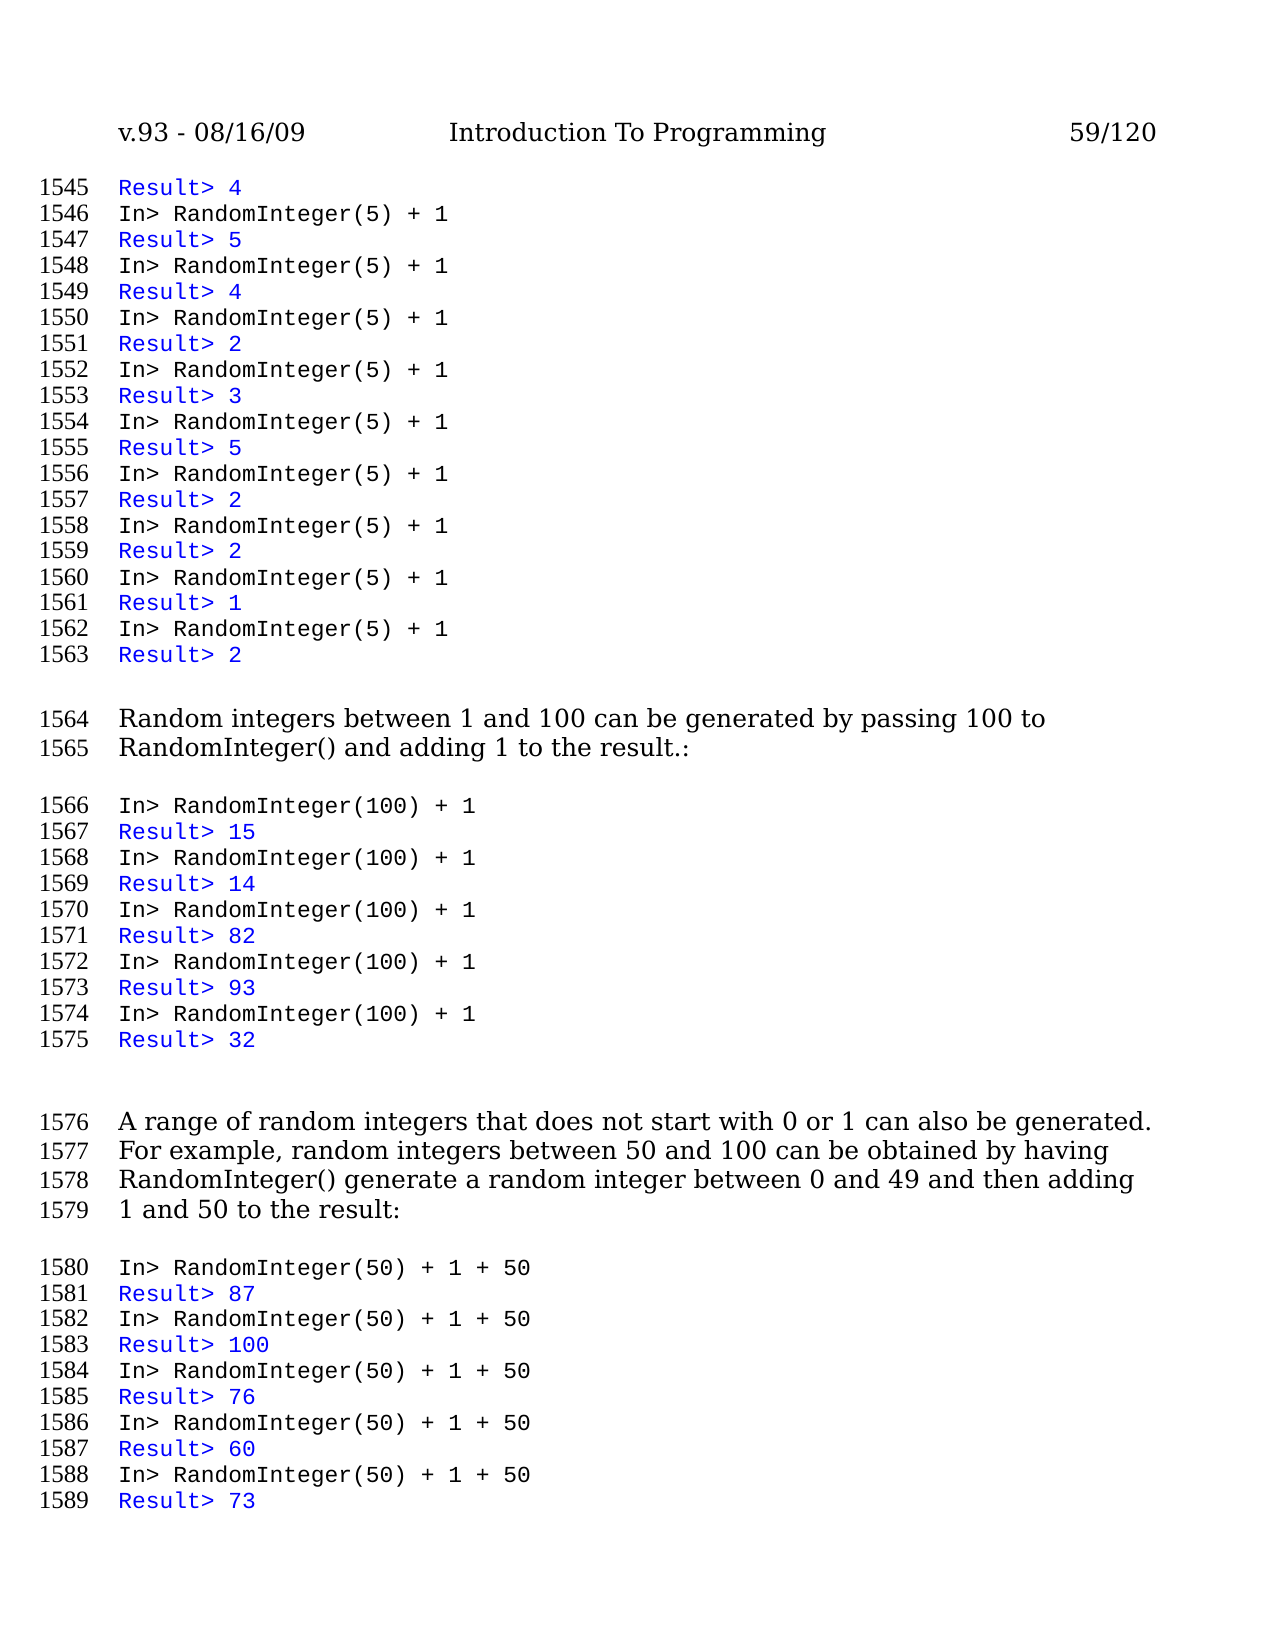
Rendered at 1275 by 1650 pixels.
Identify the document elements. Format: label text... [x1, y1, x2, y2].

text Result> 15 [118, 821, 1157, 847]
text Result> 3 [118, 384, 1157, 410]
text In> RandomInteger(100) + 1 [118, 950, 1157, 976]
text Result> 73 [118, 1489, 1157, 1515]
text In> RandomInteger(5) + 1 [118, 566, 1157, 592]
text Result> 14 [118, 873, 1157, 898]
text In> RandomInteger(100) + 1 [118, 898, 1157, 924]
text In> RandomInteger(5) + 1 [118, 410, 1157, 436]
text Result> 1 [118, 592, 1157, 618]
text Result> 2 [118, 488, 1157, 514]
text In> RandomInteger(5) + 1 [118, 618, 1157, 644]
text In> RandomInteger(50) + 1 + 50 [118, 1412, 1157, 1437]
text Random integers between 1 and 100 can be generated by passing 100 to RandomInteger() and adding 1 to the result.: [118, 704, 1157, 763]
text Result> 5 [118, 436, 1157, 462]
text In> RandomInteger(100) + 1 [118, 795, 1157, 821]
text Result> 2 [118, 644, 1157, 669]
text In> RandomInteger(5) + 1 [118, 514, 1157, 540]
text Result> 2 [118, 332, 1157, 358]
text In> RandomInteger(5) + 1 [118, 203, 1157, 229]
text In> RandomInteger(100) + 1 [118, 847, 1157, 873]
text In> RandomInteger(50) + 1 + 50 [118, 1463, 1157, 1489]
text Result> 2 [118, 540, 1157, 566]
text Result> 5 [118, 229, 1157, 254]
text In> RandomInteger(50) + 1 + 50 [118, 1308, 1157, 1334]
text In> RandomInteger(50) + 1 + 50 [118, 1256, 1157, 1282]
text In> RandomInteger(5) + 1 [118, 306, 1157, 332]
text In> RandomInteger(5) + 1 [118, 254, 1157, 281]
text Result> 76 [118, 1386, 1157, 1412]
text Result> 87 [118, 1282, 1157, 1308]
text In> RandomInteger(50) + 1 + 50 [118, 1360, 1157, 1386]
text Result> 82 [118, 924, 1157, 950]
text In> RandomInteger(100) + 1 [118, 1002, 1157, 1028]
text Result> 93 [118, 976, 1157, 1002]
text Result> 32 [118, 1028, 1157, 1054]
text In> RandomInteger(5) + 1 [118, 462, 1157, 488]
text In> RandomInteger(5) + 1 [118, 358, 1157, 384]
text Result> 4 [118, 177, 1157, 203]
text Result> 4 [118, 281, 1157, 306]
text Result> 100 [118, 1334, 1157, 1360]
text A range of random integers that does not start with 0 or 1 can also be generated. For example, random integers between 50 and 100 can be obtained by having RandomInteger() generate a random integer between 0 and 49 and then adding 1 and 50 to the result: [118, 1107, 1157, 1224]
text Result> 60 [118, 1437, 1157, 1463]
